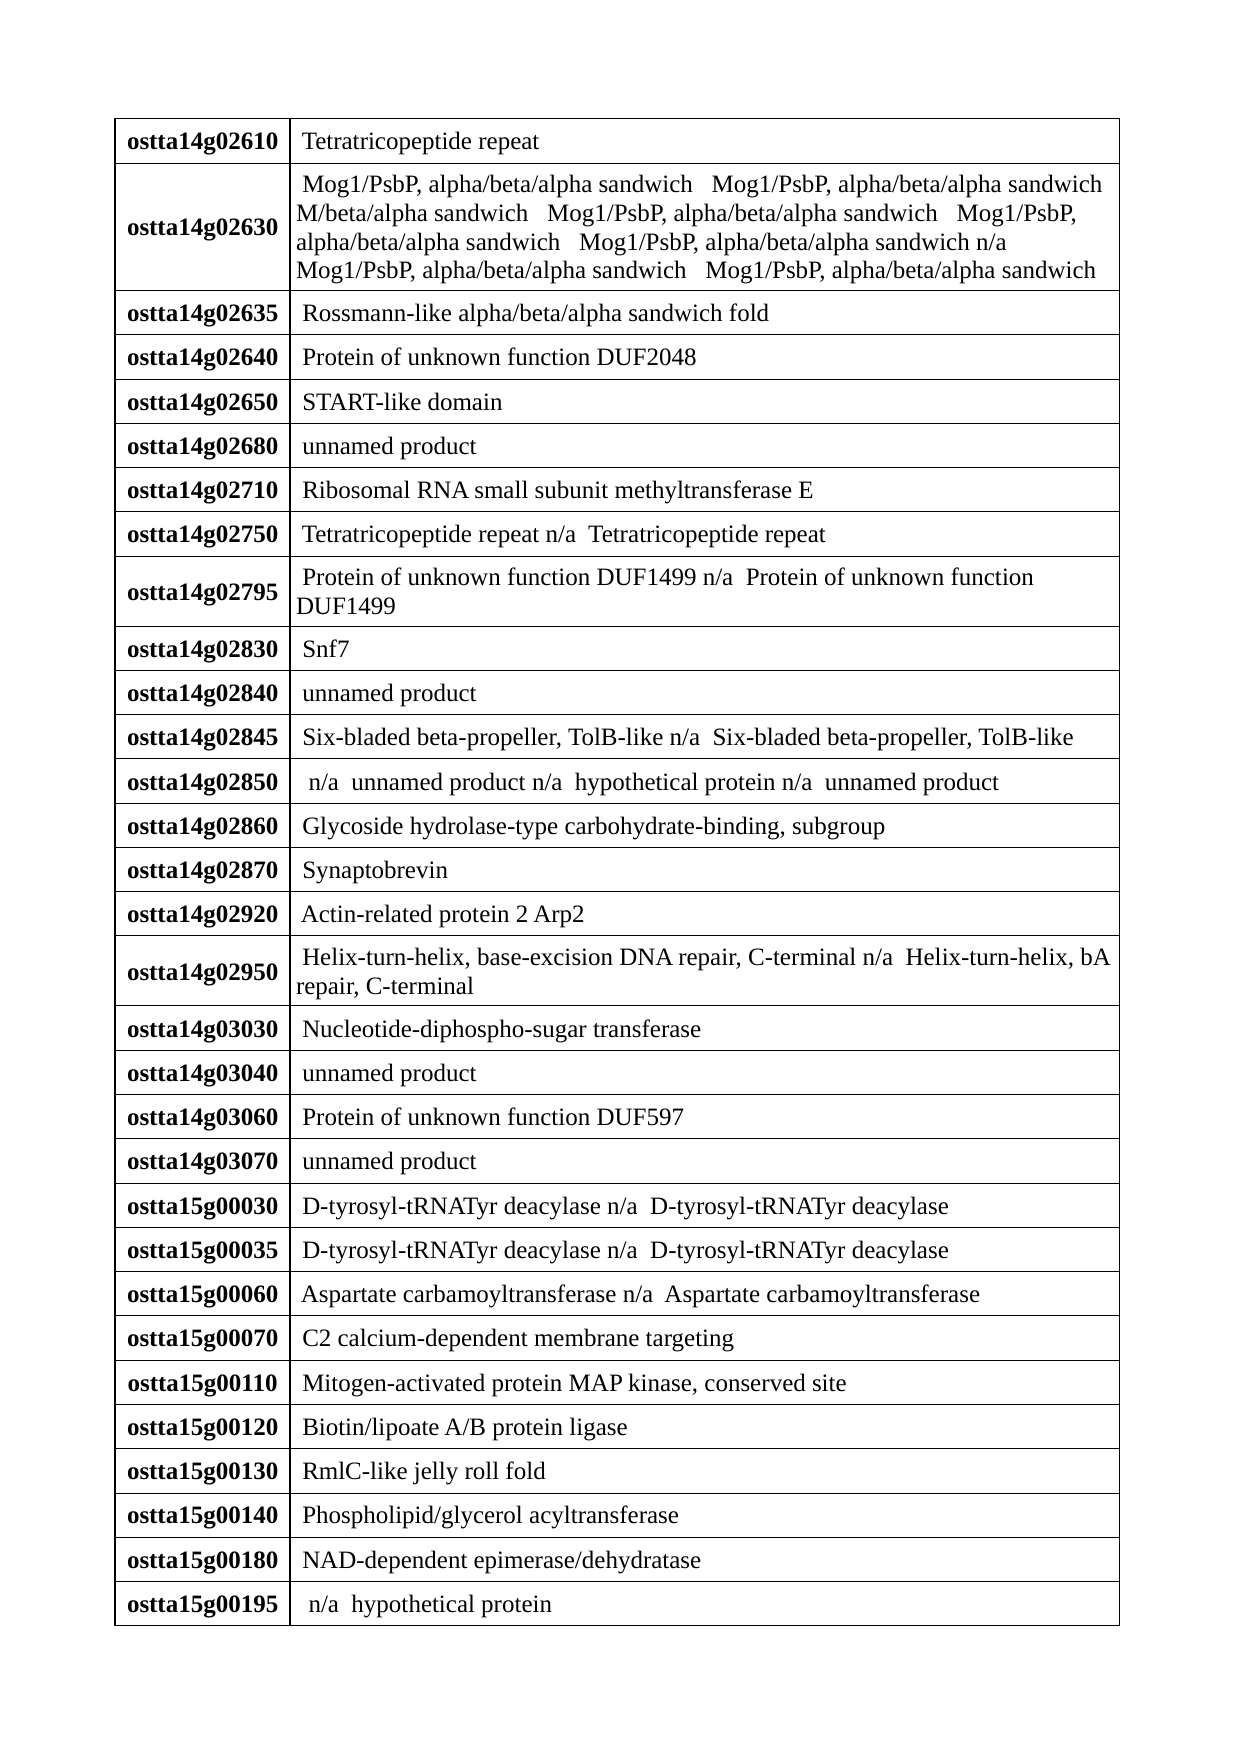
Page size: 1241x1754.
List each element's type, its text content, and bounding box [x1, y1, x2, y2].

table_cell ostta15g00195 [116, 1582, 289, 1625]
table_cell ostta15g00060 [116, 1272, 289, 1315]
table_cell ostta14g02680 [116, 424, 289, 467]
table_cell Six-bladed beta-propeller, TolB-like n/a Six-bladed beta-propeller, TolB-like [291, 715, 1119, 758]
table_cell ostta14g02850 [116, 759, 289, 803]
table_cell ostta14g02710 [116, 468, 289, 511]
table_cell Mog1/PsbP, alpha/beta/alpha sandwich Mog1/PsbP, alpha/beta/alpha sandwich M/beta/alpha sandwich Mog1/PsbP, alpha/beta/alpha sandwich Mog1/PsbP, alpha/beta/alpha sandwich Mog1/PsbP, alpha/beta/alpha sandwich n/a Mog1/PsbP, alpha/beta/alpha sandwich Mog1/PsbP, alpha/beta/alpha sandwich [291, 164, 1119, 290]
table_cell ostta14g02650 [116, 380, 289, 423]
table_cell ostta14g02830 [116, 627, 289, 670]
table_cell ostta14g02860 [116, 804, 289, 847]
table_cell ostta15g00120 [116, 1405, 289, 1448]
table_cell Nucleotide-diphospho-sugar transferase [291, 1006, 1119, 1050]
table_cell Protein of unknown function DUF597 [291, 1095, 1119, 1138]
table_cell ostta14g02630 [116, 164, 289, 290]
table_cell Tetratricopeptide repeat [291, 119, 1119, 162]
table_cell ostta14g03060 [116, 1095, 289, 1138]
table_cell n/a hypothetical protein [291, 1582, 1119, 1625]
table_cell Aspartate carbamoyltransferase n/a Aspartate carbamoyltransferase [291, 1272, 1119, 1315]
table_cell unnamed product [291, 1051, 1119, 1094]
table_cell Mitogen-activated protein MAP kinase, conserved site [291, 1361, 1119, 1404]
table_cell C2 calcium-dependent membrane targeting [291, 1316, 1119, 1359]
table_cell Rossmann-like alpha/beta/alpha sandwich fold [291, 291, 1119, 334]
table_cell ostta15g00030 [116, 1184, 289, 1227]
table_cell ostta14g02635 [116, 291, 289, 334]
table_cell ostta15g00130 [116, 1449, 289, 1492]
table_cell ostta14g03070 [116, 1139, 289, 1182]
table_cell Phospholipid/glycerol acyltransferase [291, 1494, 1119, 1537]
table_cell ostta14g02920 [116, 892, 289, 935]
table_cell ostta14g02610 [116, 119, 289, 162]
table_cell ostta14g03040 [116, 1051, 289, 1094]
table_cell ostta15g00070 [116, 1316, 289, 1359]
table_cell NAD-dependent epimerase/dehydratase [291, 1538, 1119, 1581]
table_cell ostta14g02795 [116, 557, 289, 626]
table_cell ostta15g00140 [116, 1494, 289, 1537]
table_cell ostta14g02845 [116, 715, 289, 758]
table_cell ostta15g00110 [116, 1361, 289, 1404]
table_cell Actin-related protein 2 Arp2 [291, 892, 1119, 935]
table_cell ostta14g03030 [116, 1006, 289, 1050]
table_cell n/a unnamed product n/a hypothetical protein n/a unnamed product [291, 759, 1119, 803]
table_cell Helix-turn-helix, base-excision DNA repair, C-terminal n/a Helix-turn-helix, bA repair, C-terminal [291, 936, 1119, 1005]
table_cell RmlC-like jelly roll fold [291, 1449, 1119, 1492]
table_cell Tetratricopeptide repeat n/a Tetratricopeptide repeat [291, 512, 1119, 556]
table_cell unnamed product [291, 424, 1119, 467]
table_cell Protein of unknown function DUF2048 [291, 335, 1119, 378]
table_cell ostta15g00180 [116, 1538, 289, 1581]
table_cell Glycoside hydrolase-type carbohydrate-binding, subgroup [291, 804, 1119, 847]
table_cell D-tyrosyl-tRNATyr deacylase n/a D-tyrosyl-tRNATyr deacylase [291, 1184, 1119, 1227]
table_cell unnamed product [291, 671, 1119, 714]
table_cell ostta14g02640 [116, 335, 289, 378]
table_cell D-tyrosyl-tRNATyr deacylase n/a D-tyrosyl-tRNATyr deacylase [291, 1228, 1119, 1271]
table_cell START-like domain [291, 380, 1119, 423]
table_cell ostta15g00035 [116, 1228, 289, 1271]
table_cell Ribosomal RNA small subunit methyltransferase E [291, 468, 1119, 511]
table_cell Snf7 [291, 627, 1119, 670]
table_cell unnamed product [291, 1139, 1119, 1182]
table_cell Synaptobrevin [291, 848, 1119, 891]
table_cell ostta14g02840 [116, 671, 289, 714]
table_cell ostta14g02870 [116, 848, 289, 891]
table_cell ostta14g02750 [116, 512, 289, 556]
table_cell Protein of unknown function DUF1499 n/a Protein of unknown function DUF1499 [291, 557, 1119, 626]
table_cell ostta14g02950 [116, 936, 289, 1005]
table_cell Biotin/lipoate A/B protein ligase [291, 1405, 1119, 1448]
